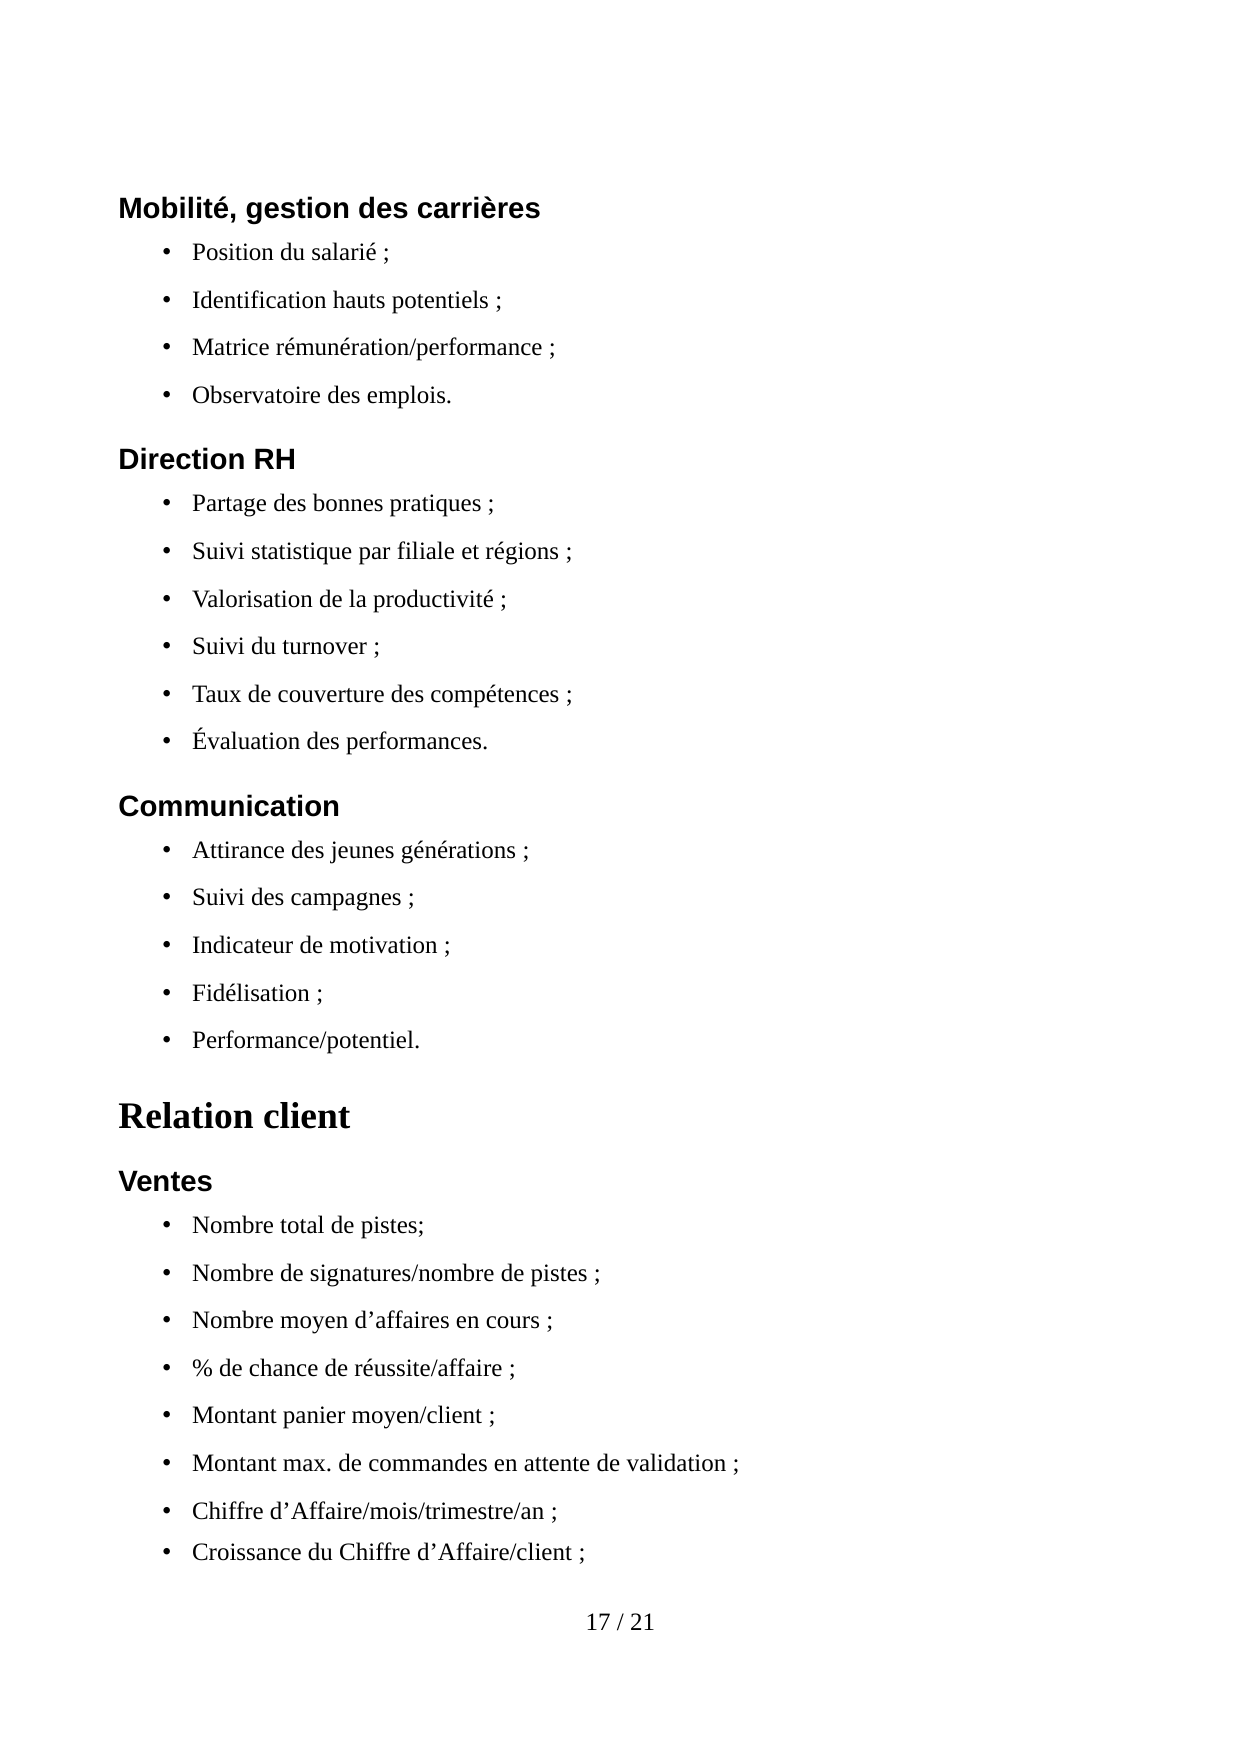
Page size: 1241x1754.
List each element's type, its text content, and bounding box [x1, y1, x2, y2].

list Matrice rémunération/performance ; [162, 332, 1122, 361]
list Chiffre d’Affaire/mois/trimestre/an ; [162, 1496, 1122, 1524]
list Nombre moyen d’affaires en cours ; [162, 1305, 1122, 1334]
list Position du salarié ; [162, 237, 1122, 266]
list Attirance des jeunes générations ; [162, 835, 1122, 864]
list Suivi du turnover ; [162, 631, 1122, 660]
list Taux de couverture des compétences ; [162, 679, 1122, 708]
list Fidélisation ; [162, 978, 1122, 1006]
subtitle Mobilité, gestion des carrières [118, 191, 1122, 225]
list Suivi statistique par filiale et régions ; [162, 536, 1122, 565]
list Partage des bonnes pratiques ; [162, 488, 1122, 517]
list % de chance de réussite/affaire ; [162, 1353, 1122, 1382]
list Suivi des campagnes ; [162, 882, 1122, 911]
list Performance/potentiel. [162, 1025, 1122, 1054]
list Évaluation des performances. [162, 726, 1122, 755]
subtitle Direction RH [118, 442, 1122, 476]
list Indicateur de motivation ; [162, 930, 1122, 959]
subtitle Relation client [118, 1094, 1122, 1137]
list Observatoire des emplois. [162, 380, 1122, 409]
list Nombre total de pistes; [162, 1210, 1122, 1239]
list Nombre de signatures/nombre de pistes ; [162, 1258, 1122, 1287]
list Montant max. de commandes en attente de validation ; [162, 1448, 1122, 1477]
list Valorisation de la productivité ; [162, 584, 1122, 612]
list Identification hauts potentiels ; [162, 285, 1122, 313]
list Montant panier moyen/client ; [162, 1401, 1122, 1429]
subtitle Ventes [118, 1164, 1122, 1198]
list Croissance du Chiffre d’Affaire/client ; [162, 1537, 1122, 1566]
subtitle Communication [118, 789, 1122, 822]
